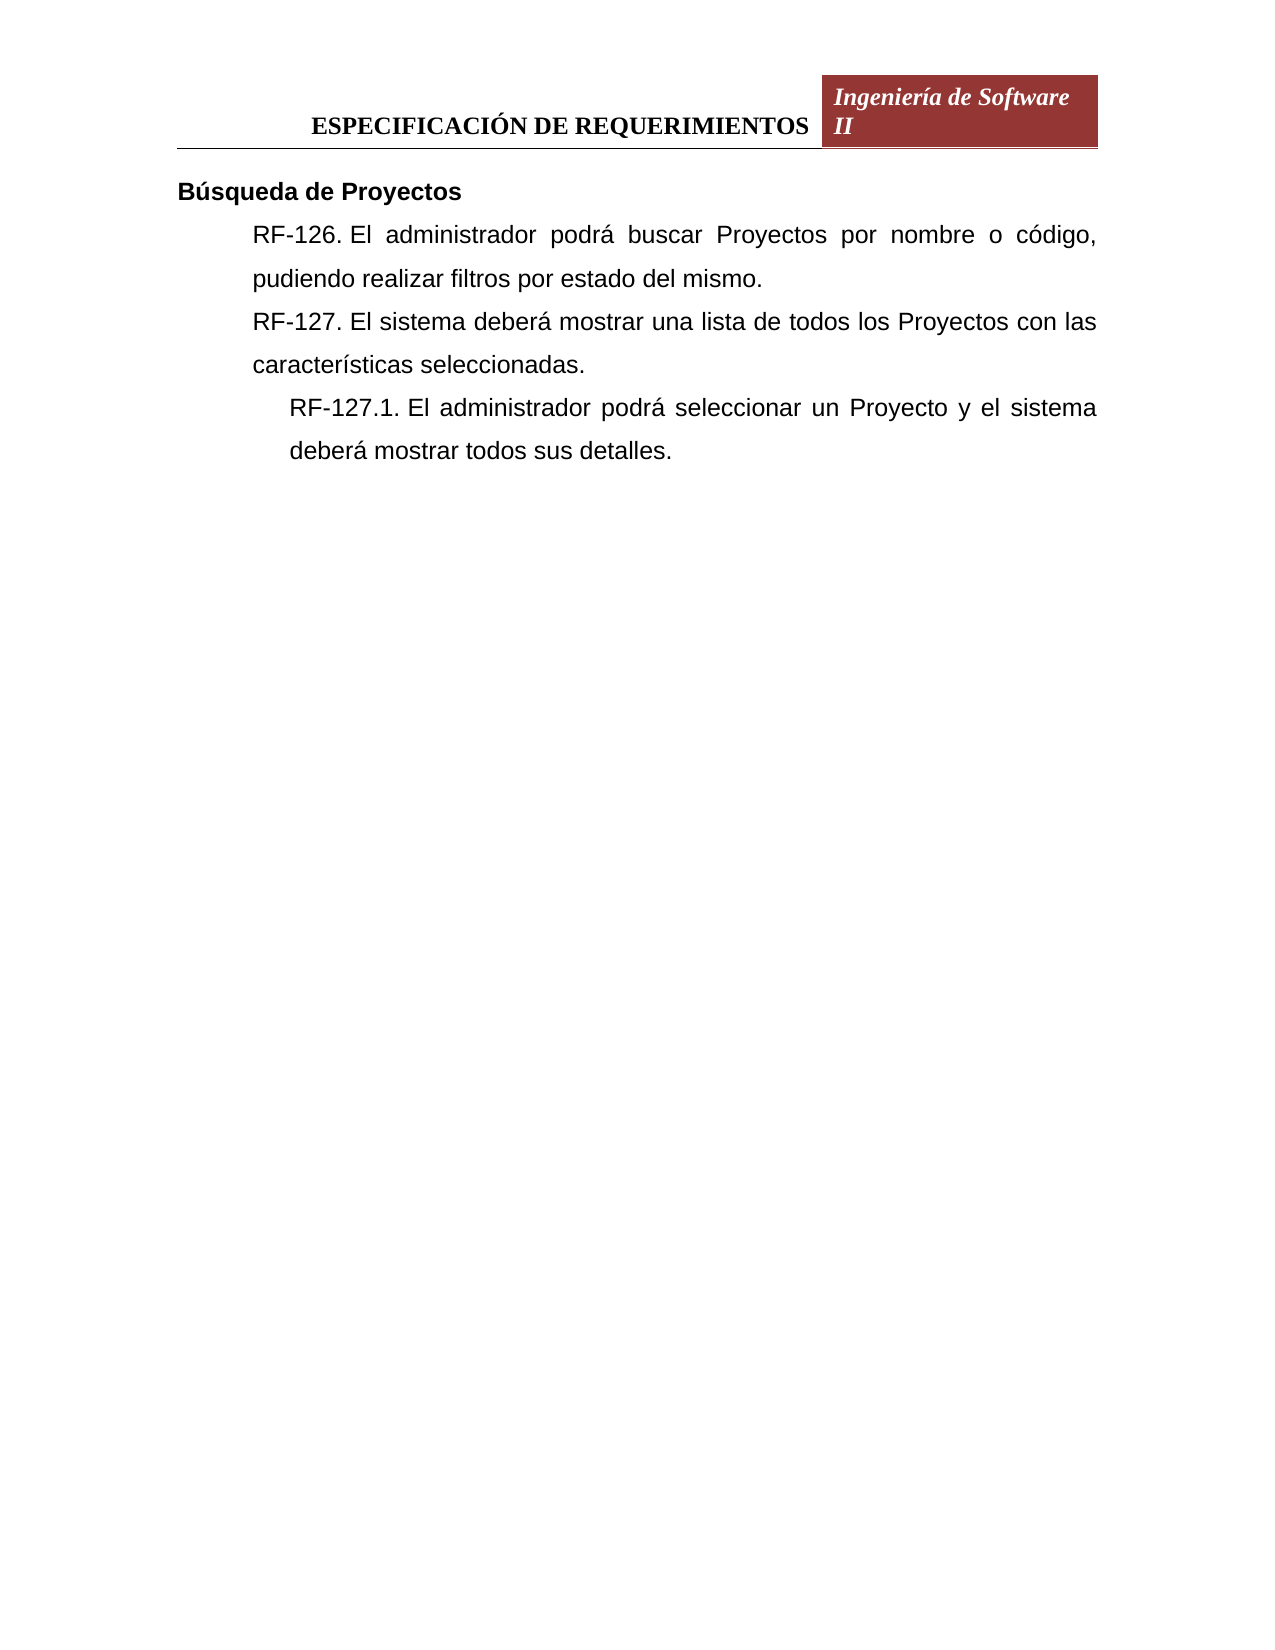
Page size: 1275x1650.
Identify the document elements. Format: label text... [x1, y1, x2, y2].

list El administrador podrá seleccionar un Proyecto y el sistema deberá mostrar todos sus detalles. [289, 393, 1098, 465]
list El sistema deberá mostrar una lista de todos los Proyectos con las características seleccionadas. [177, 307, 1098, 378]
list El administrador podrá buscar Proyectos por nombre o código, pudiendo realizar filtros por estado del mismo. [177, 220, 1098, 292]
text Búsqueda de Proyectos [177, 177, 1098, 206]
